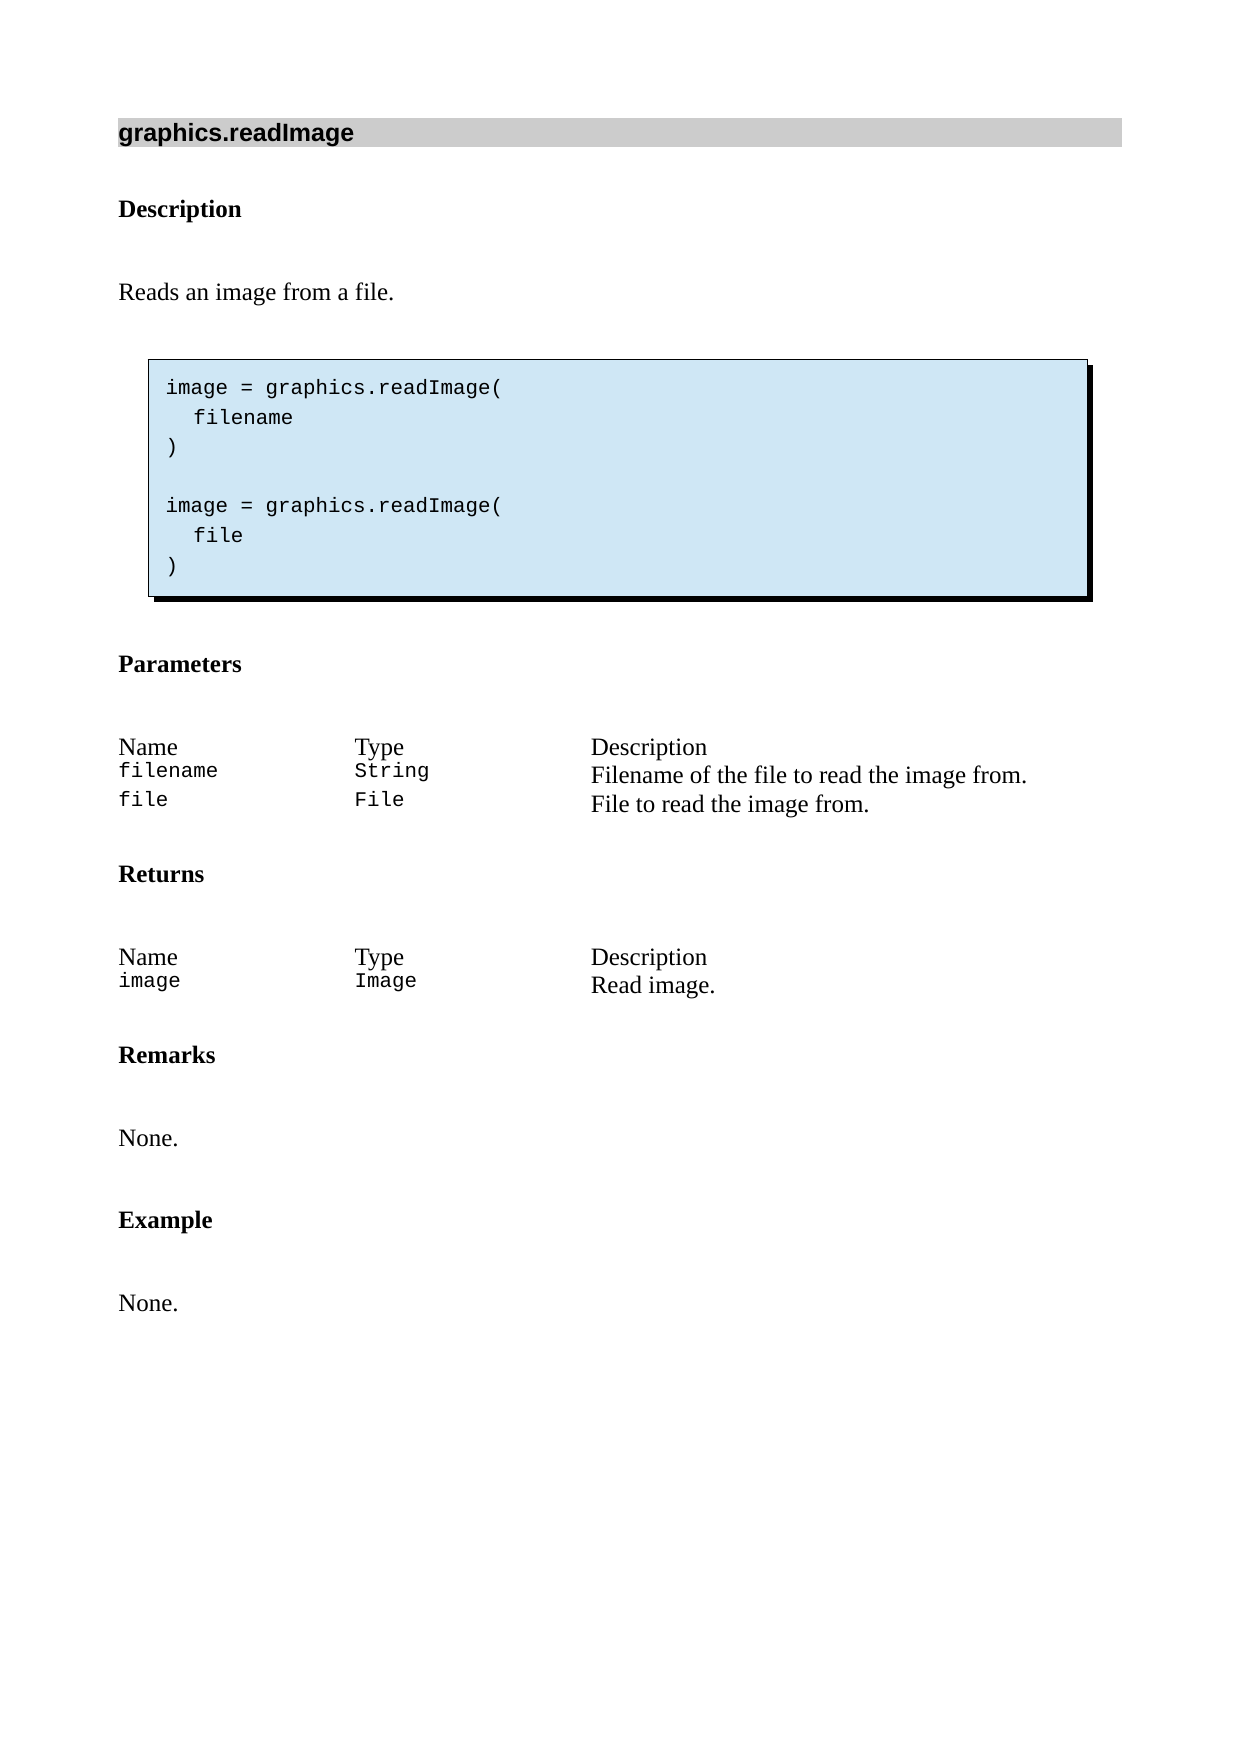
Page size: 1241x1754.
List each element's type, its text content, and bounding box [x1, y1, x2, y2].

table_header Type [354, 732, 591, 761]
text filename [149, 389, 1087, 418]
table_cell Filename of the file to read the image from. [591, 761, 1122, 789]
table_cell Image [354, 971, 591, 999]
text image = graphics.readImage( [149, 360, 1087, 389]
text Reads an image from a file. [118, 277, 1122, 306]
table_cell File [354, 789, 591, 818]
text None. [118, 1288, 1122, 1317]
text Parameters [118, 649, 1122, 678]
table_header Name [118, 942, 354, 971]
table_cell String [354, 761, 591, 789]
table_cell image [118, 971, 354, 999]
text ) [149, 418, 1087, 448]
text None. [118, 1123, 1122, 1152]
text Remarks [118, 1041, 1122, 1069]
table_header Type [354, 942, 591, 971]
table_header Description [591, 942, 1122, 971]
text image = graphics.readImage( [149, 478, 1087, 507]
text Description [118, 194, 1122, 223]
text Returns [118, 859, 1122, 888]
text ) [149, 537, 1087, 596]
table_cell filename [118, 761, 354, 789]
text file [149, 507, 1087, 537]
text Example [118, 1206, 1122, 1234]
table_cell Read image. [591, 971, 1122, 999]
table_header Description [591, 732, 1122, 761]
subtitle graphics.readImage [118, 118, 1122, 147]
table_cell file [118, 789, 354, 818]
table_header Name [118, 732, 354, 761]
table_cell File to read the image from. [591, 789, 1122, 818]
